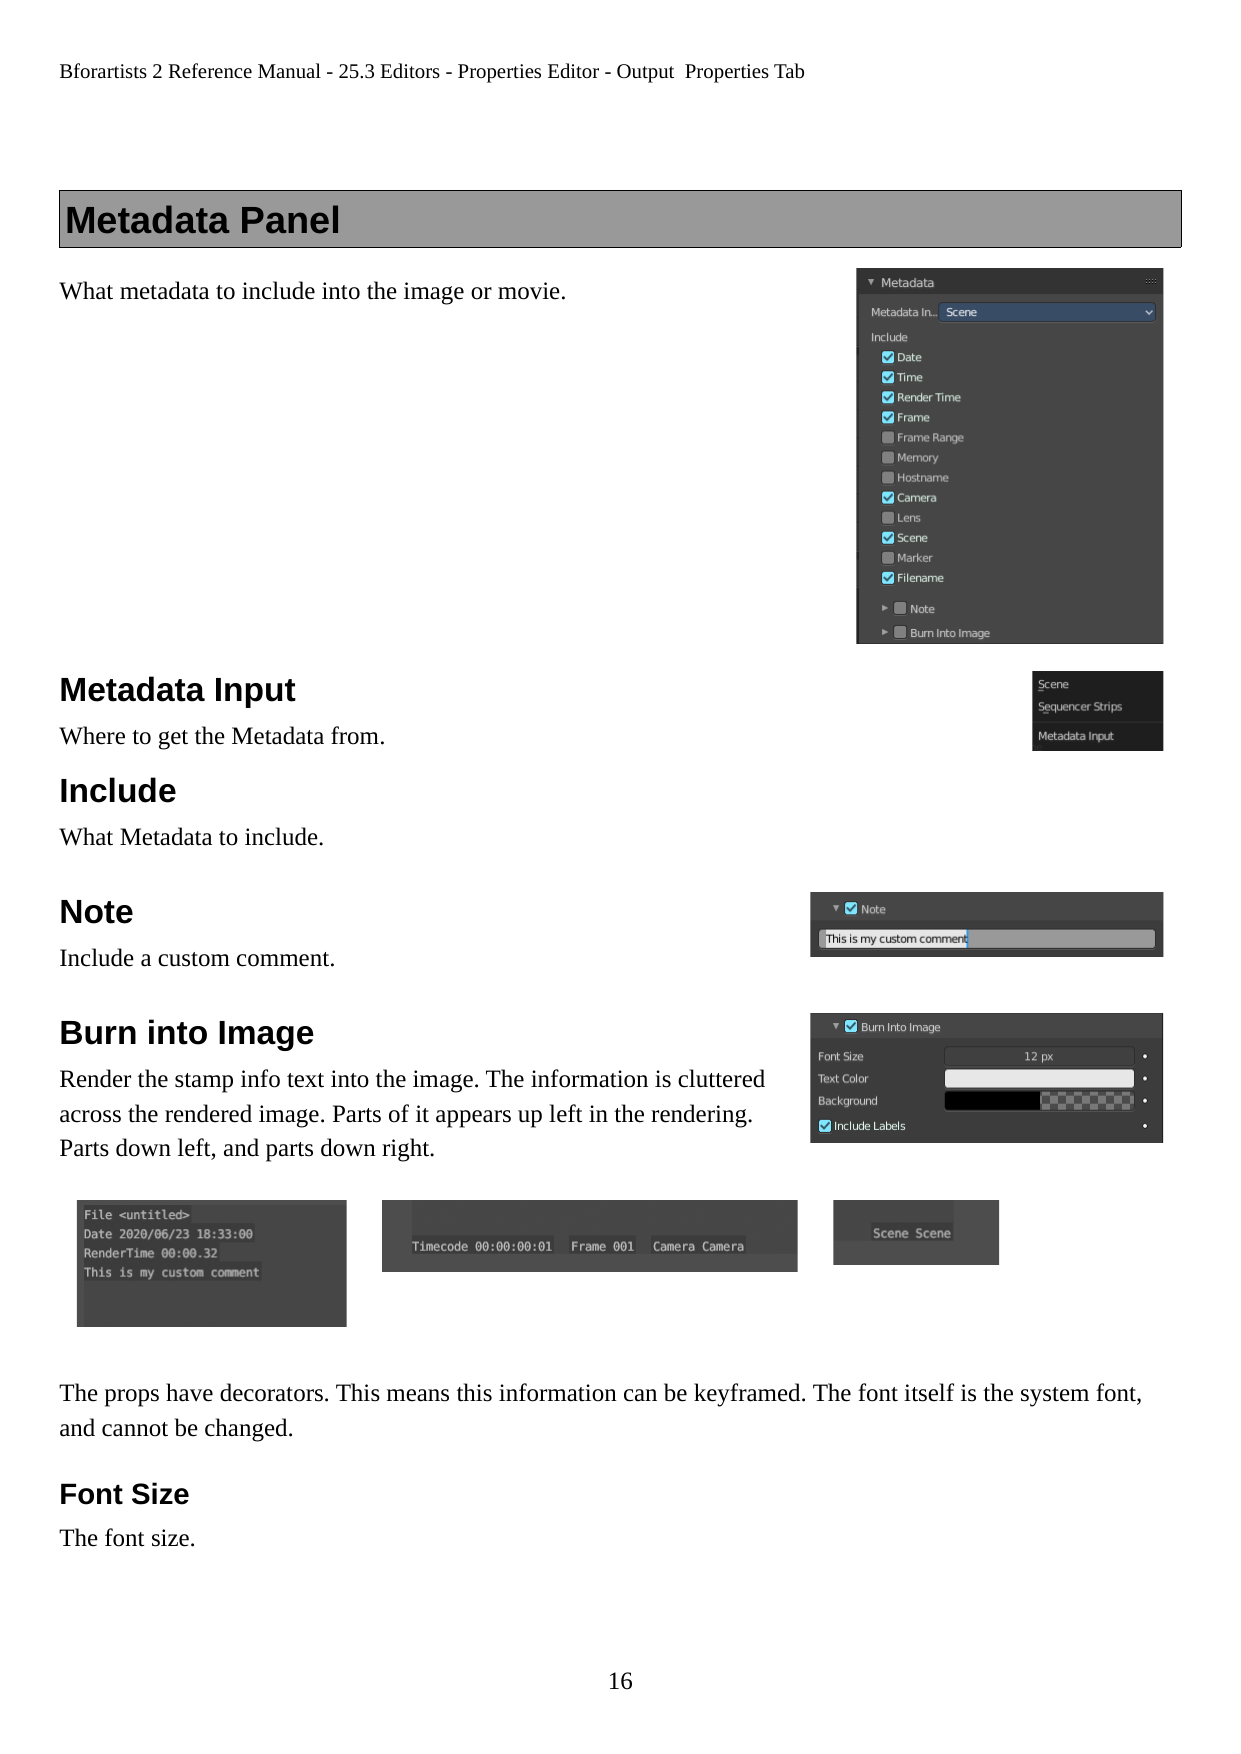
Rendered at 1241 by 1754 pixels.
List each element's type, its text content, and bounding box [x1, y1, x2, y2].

picture [1032, 671, 1164, 751]
text What Metadata to include. [59, 822, 1181, 851]
picture [856, 268, 1164, 644]
picture [810, 892, 1164, 957]
subtitle Note [59, 892, 810, 931]
subtitle Include [59, 771, 1181, 810]
subtitle Metadata Input [59, 670, 1181, 709]
text Where to get the Metadata from. [59, 721, 1032, 750]
text The font size. [59, 1523, 1181, 1552]
text Include a custom comment. [59, 943, 1181, 972]
subtitle [1164, 1013, 1181, 1052]
text Render the stamp info text into the image. The information is cluttered across the rendered image. Parts of it appears up left in the rendering. Parts down left, and parts down right. [59, 1064, 1181, 1162]
picture [382, 1200, 798, 1272]
picture [76, 1200, 347, 1327]
subtitle Font Size [59, 1477, 1181, 1510]
subtitle Burn into Image [59, 1013, 810, 1052]
text The props have decorators. This means this information can be keyframed. The font itself is the system font, and cannot be changed. [59, 1378, 1181, 1442]
text What metadata to include into the image or movie. [59, 276, 856, 304]
picture [833, 1200, 1000, 1265]
picture [810, 1013, 1164, 1143]
table_header Metadata Panel [60, 191, 1181, 247]
subtitle [1164, 892, 1181, 931]
